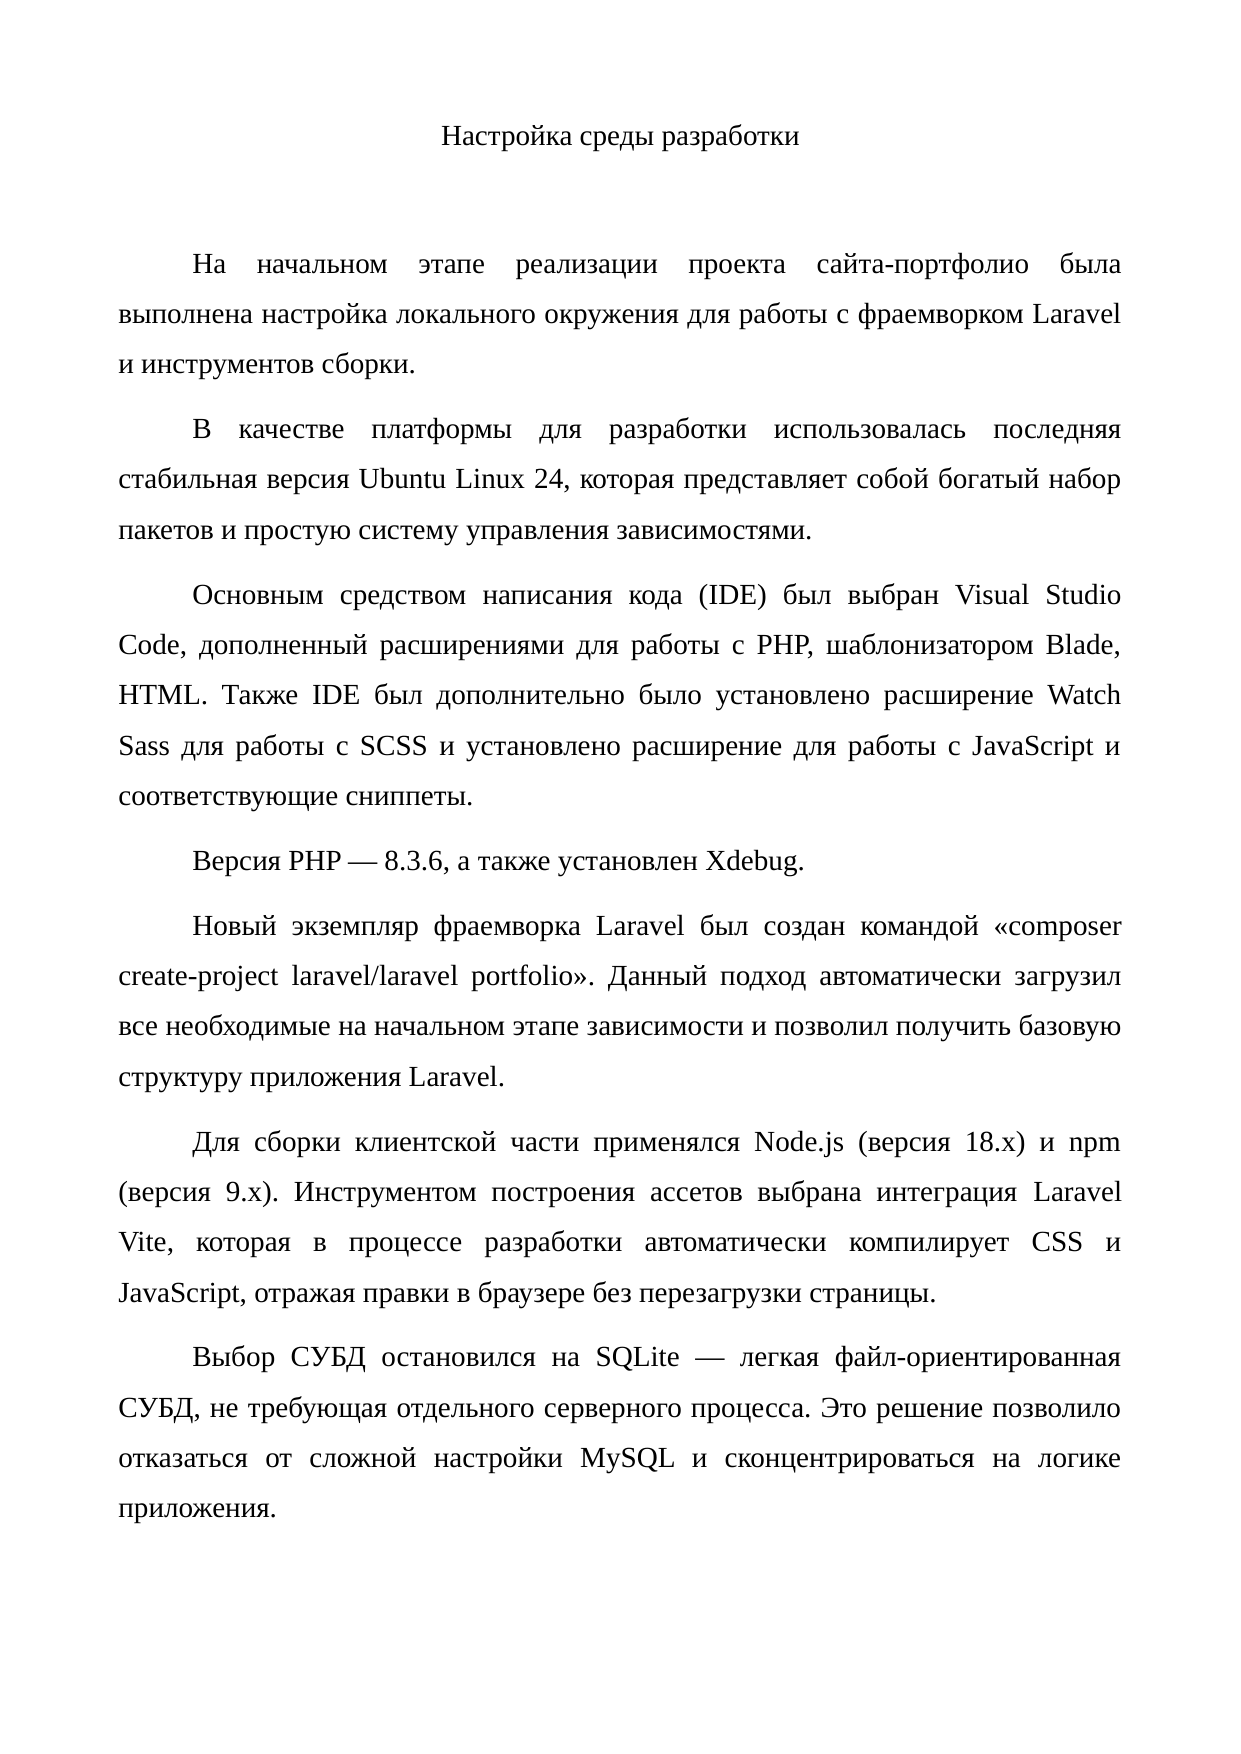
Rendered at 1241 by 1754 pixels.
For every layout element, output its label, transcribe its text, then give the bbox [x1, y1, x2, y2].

subtitle Настройка среды разработки [118, 118, 1122, 152]
text В качестве платформы для разработки использовалась последняя стабильная версия Ubuntu Linux 24, которая представляет собой богатый набор пакетов и простую систему управления зависимостями. [118, 411, 1122, 546]
text Версия PHP — 8.3.6, а также установлен Xdebug. [118, 843, 1122, 877]
text Основным средством написания кода (IDE) был выбран Visual Studio Code, дополненный расширениями для работы с PHP, шаблонизатором Blade, HTML. Также IDE был дополнительно было установлено расширение Watch Sass для работы с SCSS и установлено расширение для работы с JavaScript и соответствующие сниппеты. [118, 577, 1122, 812]
text Выбор СУБД остановился на SQLite — легкая файл-ориентированная СУБД, не требующая отдельного серверного процесса. Это решение позволило отказаться от сложной настройки MySQL и сконцентрироваться на логике приложения. [118, 1339, 1122, 1524]
text Новый экземпляр фраемворка Laravel был создан командой «composer create-project laravel/laravel portfolio». Данный подход автоматически загрузил все необходимые на начальном этапе зависимости и позволил получить базовую структуру приложения Laravel. [118, 908, 1122, 1092]
text Для сборки клиентской части применялся Node.js (версия 18.x) и npm (версия 9.x). Инструментом построения ассетов выбрана интеграция Laravel Vite, которая в процессе разработки автоматически компилирует CSS и JavaScript, отражая правки в браузере без перезагрузки страницы. [118, 1124, 1122, 1308]
text На начальном этапе реализации проекта сайта-портфолио была выполнена настройка локального окружения для работы с фраемворком Laravel и инструментов сборки. [118, 246, 1122, 380]
